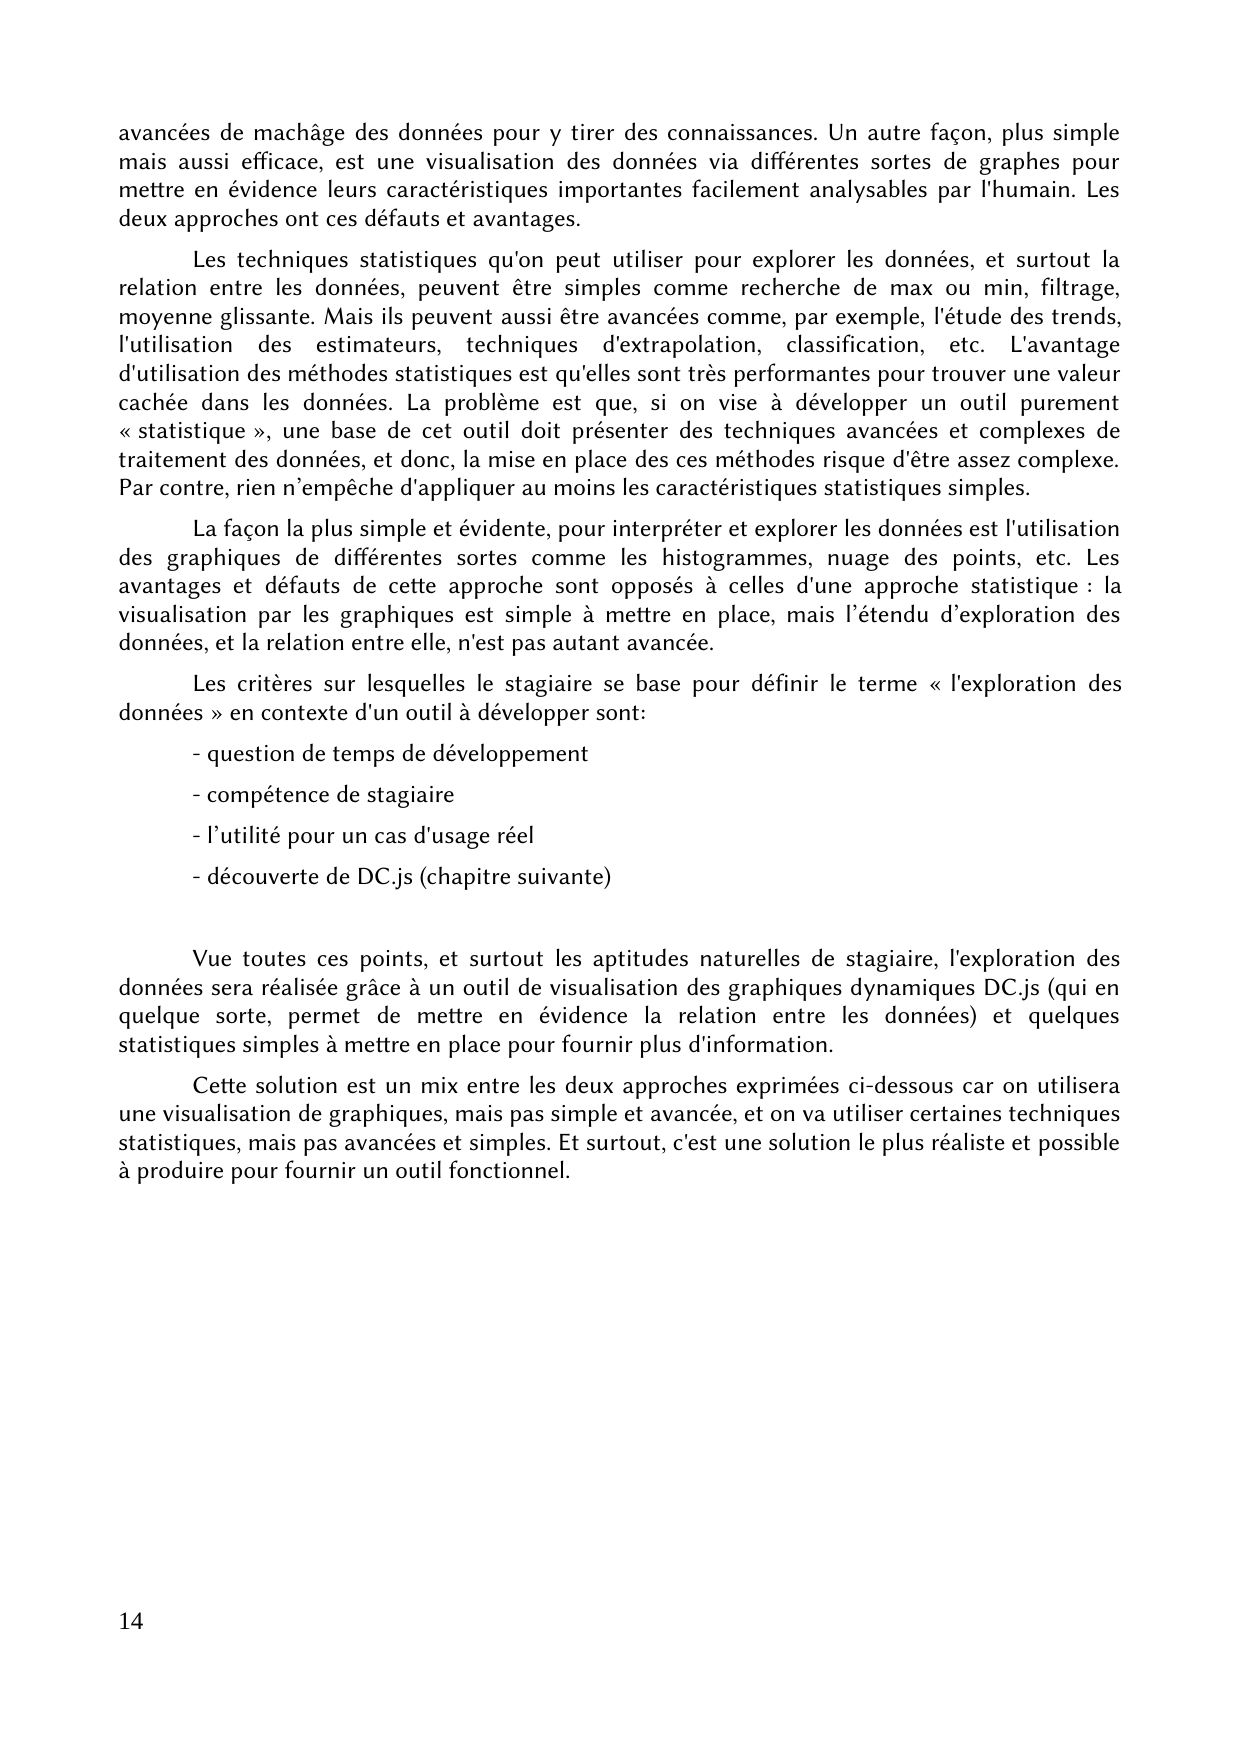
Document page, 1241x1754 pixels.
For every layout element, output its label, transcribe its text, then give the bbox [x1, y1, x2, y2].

text - question de temps de développement [118, 739, 1122, 767]
text Les critères sur lesquelles le stagiaire se base pour définir le terme « l'exploration des données » en contexte d'un outil à développer sont: [118, 669, 1122, 726]
text - découverte de DC.js (chapitre suivante) [118, 862, 1122, 891]
text - compétence de stagiaire [118, 780, 1122, 808]
text Vue toutes ces points, et surtout les aptitudes naturelles de stagiaire, l'exploration des données sera réalisée grâce à un outil de visualisation des graphiques dynamiques DC.js (qui en quelque sorte, permet de mettre en évidence la relation entre les données) et quelques statistiques simples à mettre en place pour fournir plus d'information. [118, 944, 1122, 1058]
text - l’utilité pour un cas d'usage réel [118, 821, 1122, 849]
text Cette solution est un mix entre les deux approches exprimées ci-dessous car on utilisera une visualisation de graphiques, mais pas simple et avancée, et on va utiliser certaines techniques statistiques, mais pas avancées et simples. Et surtout, c'est une solution le plus réaliste et possible à produire pour fournir un outil fonctionnel. [118, 1071, 1122, 1185]
text Les techniques statistiques qu'on peut utiliser pour explorer les données, et surtout la relation entre les données, peuvent être simples comme recherche de max ou min, filtrage, moyenne glissante. Mais ils peuvent aussi être avancées comme, par exemple, l'étude des trends, l'utilisation des estimateurs, techniques d'extrapolation, classification, etc. L'avantage d'utilisation des méthodes statistiques est qu'elles sont très performantes pour trouver une valeur cachée dans les données. La problème est que, si on vise à développer un outil purement « statistique », une base de cet outil doit présenter des techniques avancées et complexes de traitement des données, et donc, la mise en place des ces méthodes risque d'être assez complexe. Par contre, rien n’empêche d'appliquer au moins les caractéristiques statistiques simples. [118, 245, 1122, 502]
text avancées de machâge des données pour y tirer des connaissances. Un autre façon, plus simple mais aussi efficace, est une visualisation des données via différentes sortes de graphes pour mettre en évidence leurs caractéristiques importantes facilement analysables par l'humain. Les deux approches ont ces défauts et avantages. [118, 118, 1122, 232]
text La façon la plus simple et évidente, pour interpréter et explorer les données est l'utilisation des graphiques de différentes sortes comme les histogrammes, nuage des points, etc. Les avantages et défauts de cette approche sont opposés à celles d'une approche statistique : la visualisation par les graphiques est simple à mettre en place, mais l’étendu d’exploration des données, et la relation entre elle, n'est pas autant avancée. [118, 514, 1122, 657]
